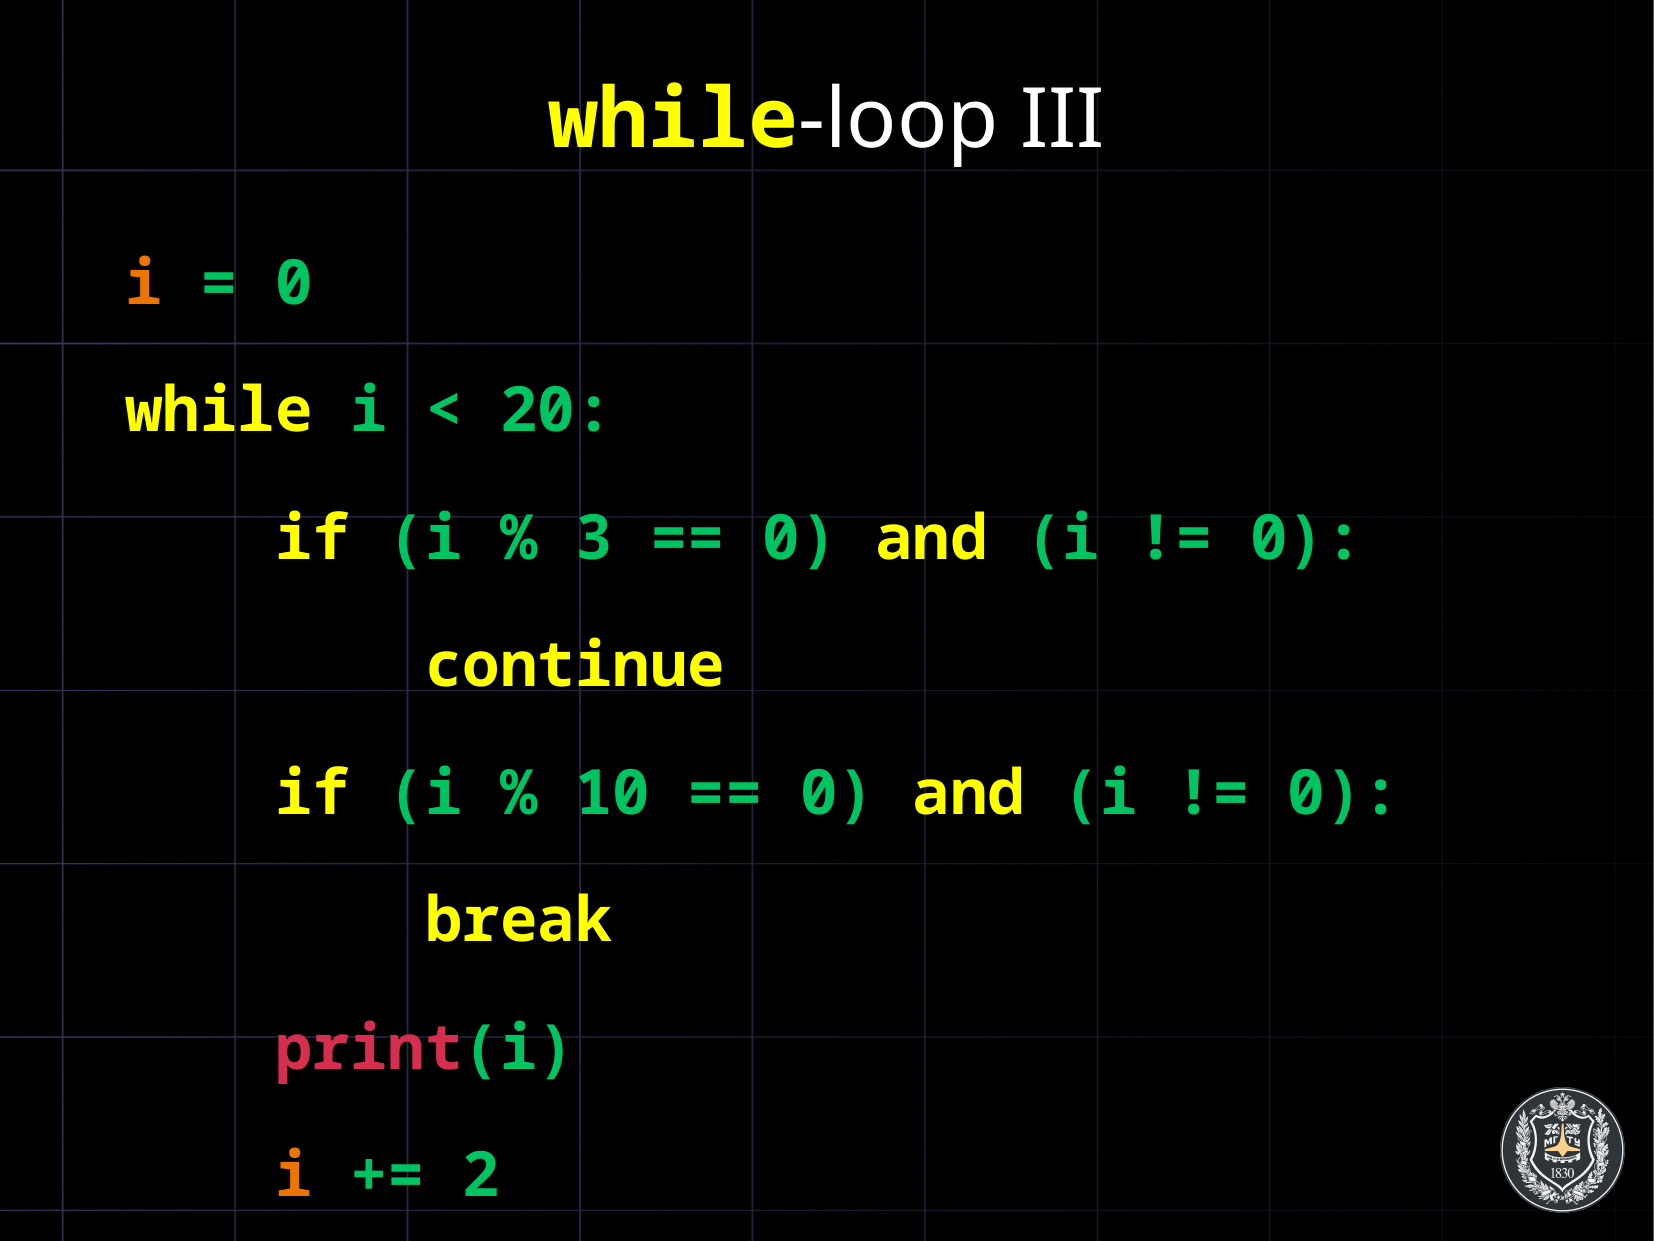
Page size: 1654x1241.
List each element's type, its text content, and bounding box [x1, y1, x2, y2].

picture [0, 0, 1654, 1241]
text_box i = 0 while i < 20: if (i % 3 == 0) and (i != 0): continue if (i % 10 == 0) and (i != 0): break print(i) i += 2 else: print('Exit on normal execution') > 0\n 2\n 4\n ??? [75, 187, 1576, 1241]
title while-loop III [82, 37, 1572, 187]
